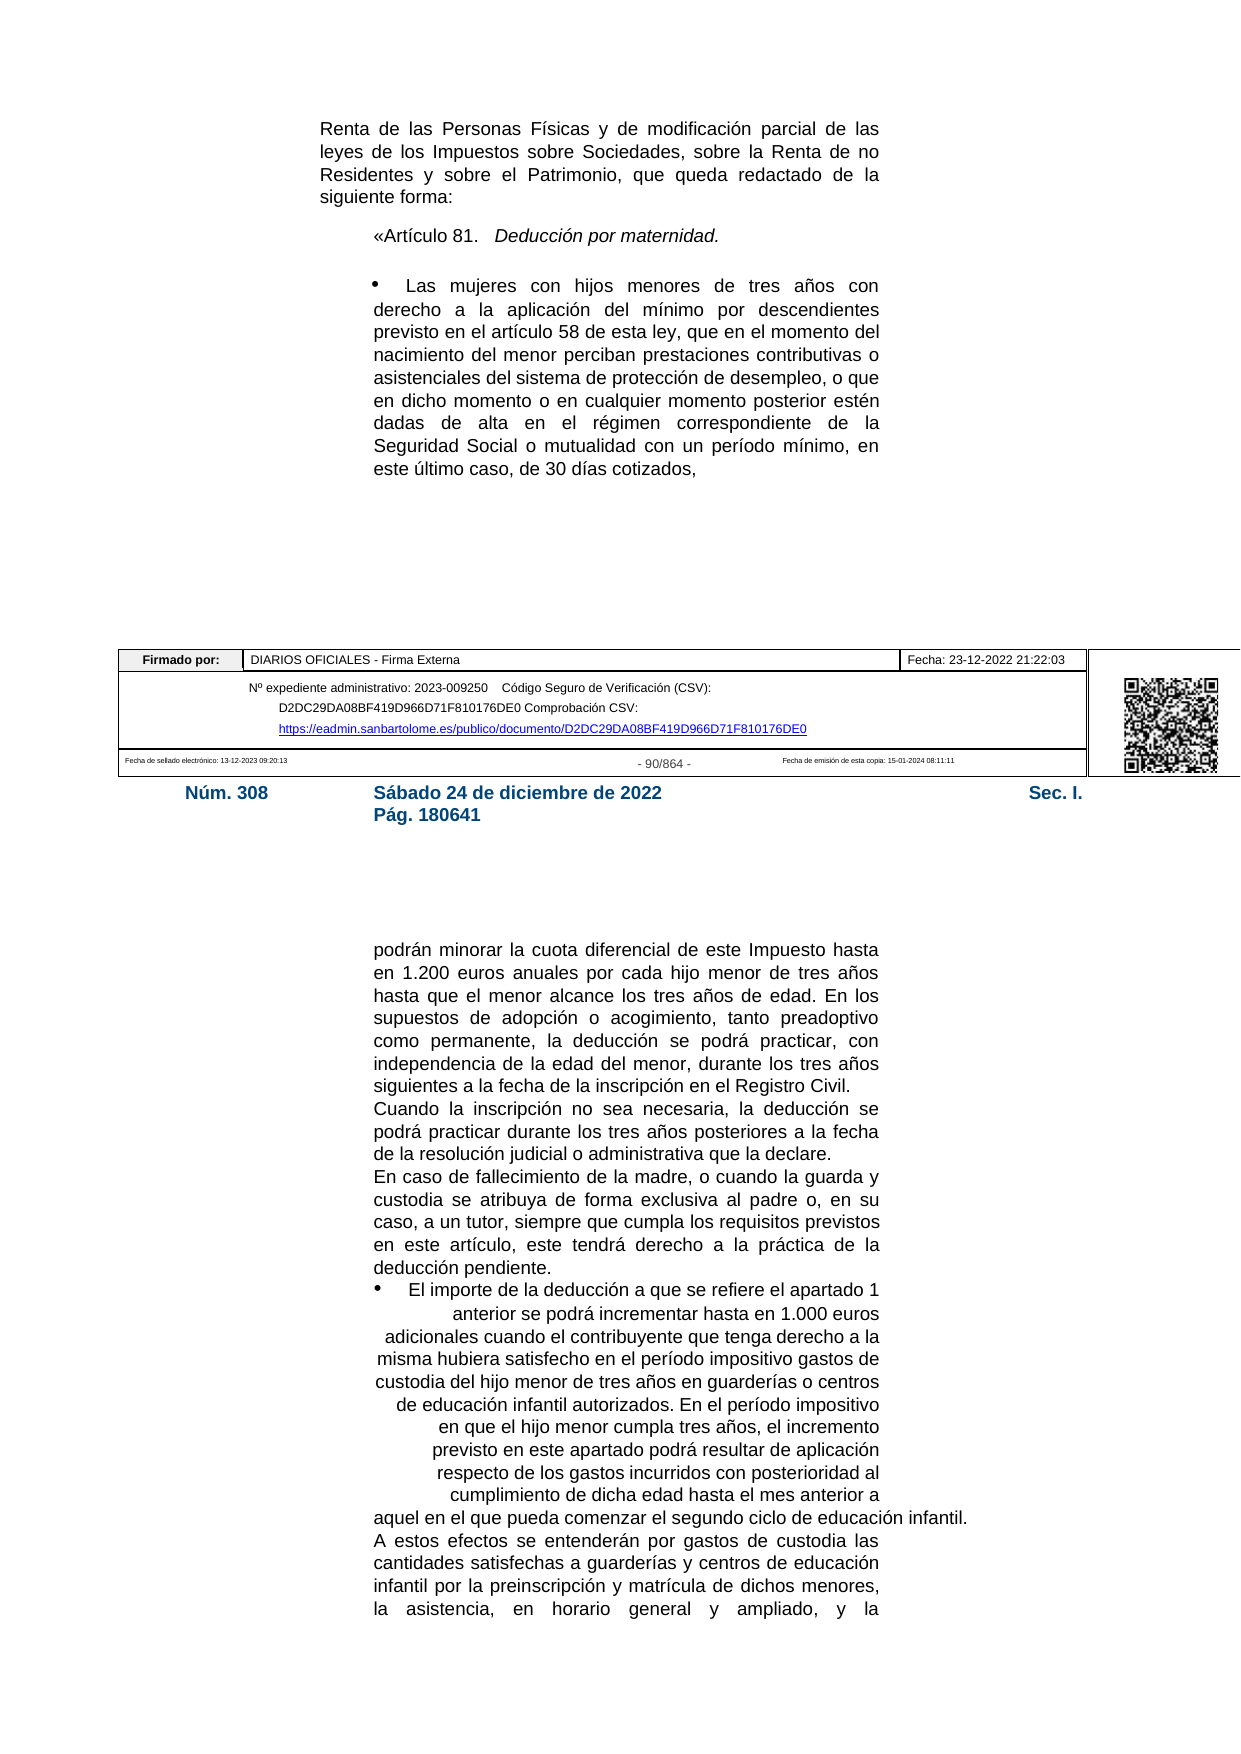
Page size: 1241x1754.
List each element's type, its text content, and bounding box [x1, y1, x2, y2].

text «Artículo 81. Deducción por maternidad. [373, 225, 1122, 246]
text Cuando la inscripción no sea necesaria, la deducción se podrá practicar durante los tres años posteriores a la fecha de la resolución judicial o administrativa que la declare. [373, 1098, 879, 1165]
table_header Firmado por: [119, 650, 242, 668]
table_header DIARIOS OFICIALES - Firma Externa [244, 650, 899, 670]
text Renta de las Personas Físicas y de modificación parcial de las leyes de los Impuestos sobre Sociedades, sobre la Renta de no Residentes y sobre el Patrimonio, que queda redactado de la siguiente forma: [319, 118, 879, 208]
list El importe de la deducción a que se refiere el apartado 1 anterior se podrá incrementar hasta en 1.000 euros adicionales cuando el contribuyente que tenga derecho a la misma hubiera satisfecho en el período impositivo gastos de custodia del hijo menor de tres años en guarderías o centros de educación infantil autorizados. En el período impositivo en que el hijo menor cumpla tres años, el incremento previsto en este apartado podrá resultar de aplicación respecto de los gastos incurridos con posterioridad al cumplimiento de dicha edad hasta el mes anterior a [339, 1279, 879, 1506]
list Las mujeres con hijos menores de tres años con derecho a la aplicación del mínimo por descendientes previsto en el artículo 58 de esta ley, que en el momento del nacimiento del menor perciban prestaciones contributivas o asistenciales del sistema de protección de desempleo, o que en dicho momento o en cualquier momento posterior estén dadas de alta en el régimen correspondiente de la Seguridad Social o mutualidad con un período mínimo, en este último caso, de 30 días cotizados, [339, 275, 879, 479]
table_cell Nº expediente administrativo: 2023-009250 Código Seguro de Verificación (CSV): D2DC29DA08BF419D966D71F810176DE0 Comprobación CSV: https://eadmin.sanbartolome.es/publico/documento/D2DC29DA08BF419D966D71F810176DE0 [119, 672, 1086, 748]
table_header Fecha: 23-12-2022 21:22:03 [901, 650, 1086, 670]
text aquel en el que pueda comenzar el segundo ciclo de educación infantil. [373, 1507, 1122, 1528]
text podrán minorar la cuota diferencial de este Impuesto hasta en 1.200 euros anuales por cada hijo menor de tres años hasta que el menor alcance los tres años de edad. En los supuestos de adopción o acogimiento, tanto preadoptivo como permanente, la deducción se podrá practicar, con independencia de la edad del menor, durante los tres años siguientes a la fecha de la inscripción en el Registro Civil. [373, 939, 879, 1097]
text Núm. 308 Sábado 24 de diciembre de 2022 Sec. I. Pág. 180641 [185, 782, 1122, 825]
text En caso de fallecimiento de la madre, o cuando la guarda y custodia se atribuya de forma exclusiva al padre o, en su caso, a un tutor, siempre que cumpla los requisitos previstos en este artículo, este tendrá derecho a la práctica de la deducción pendiente. [373, 1166, 880, 1278]
table_cell Fecha de sellado electrónico: 13-12-2023 09:20:13 - 90/864 - Fecha de emisión de esta copia: 15-01-2024 08:11:11 [119, 750, 1086, 776]
text A estos efectos se entenderán por gastos de custodia las cantidades satisfechas a guarderías y centros de educación infantil por la preinscripción y matrícula de dichos menores, la asistencia, en horario general y ampliado, y la [373, 1529, 879, 1619]
table_header [1089, 650, 1240, 776]
